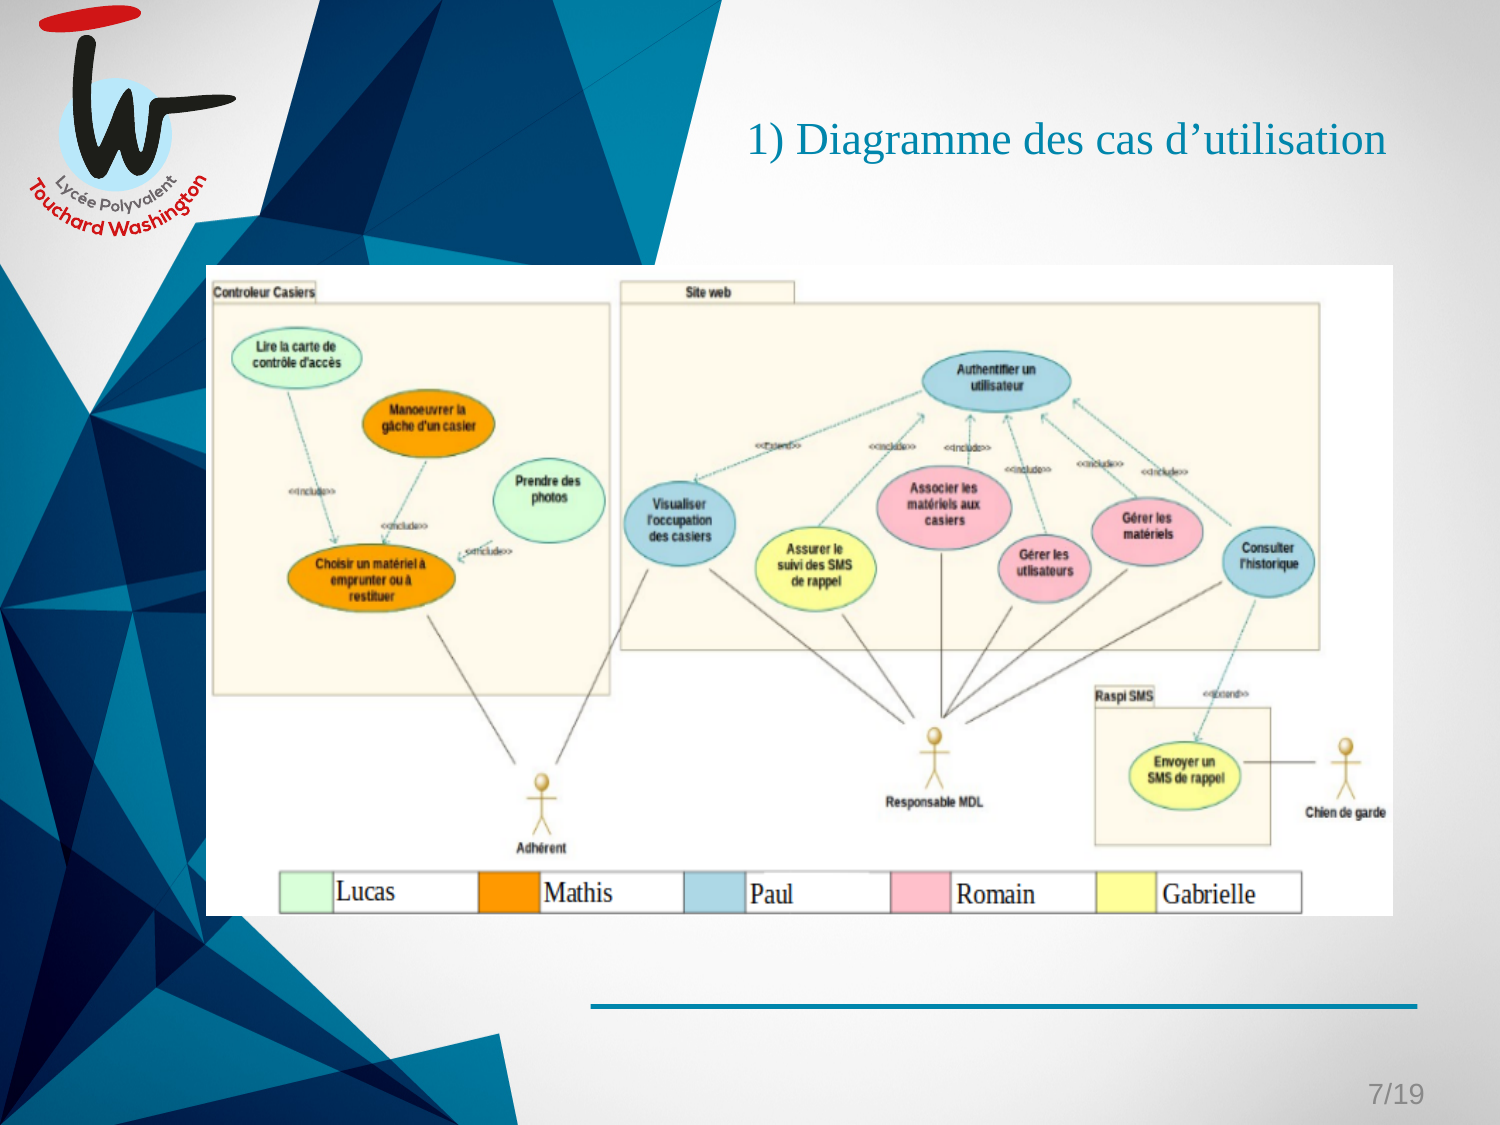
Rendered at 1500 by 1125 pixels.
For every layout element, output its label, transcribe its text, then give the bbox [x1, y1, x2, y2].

title 1) Diagramme des cas d’utilisation [708, 44, 1425, 233]
picture [0, 0, 1500, 1125]
